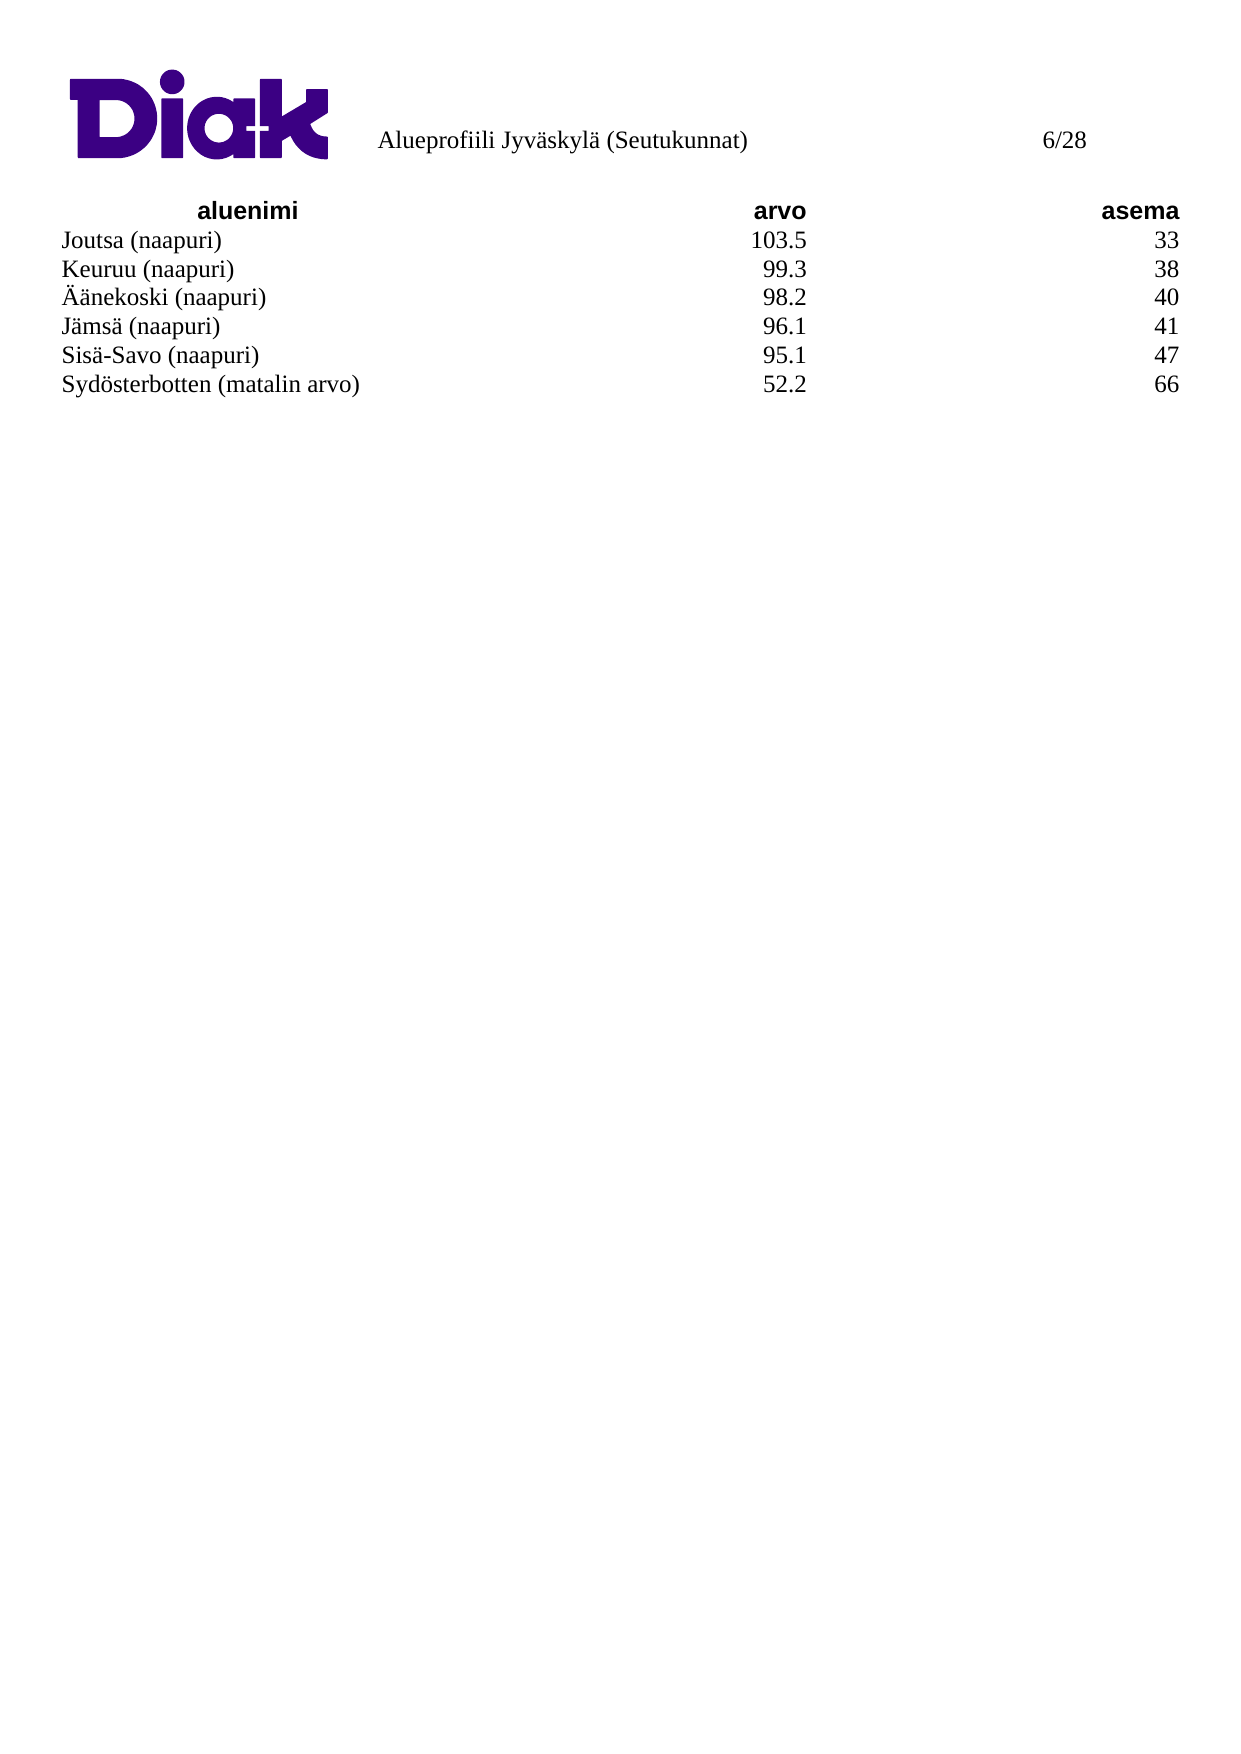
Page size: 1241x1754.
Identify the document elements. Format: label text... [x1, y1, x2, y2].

table_cell 98.2 [434, 283, 806, 311]
table_cell 103.5 [434, 225, 806, 254]
table_cell 33 [806, 225, 1179, 254]
table_cell 52.2 [434, 369, 806, 397]
table_cell 96.1 [434, 311, 806, 340]
table_cell 66 [806, 369, 1179, 397]
table_cell 41 [806, 311, 1179, 340]
table_cell Äänekoski (naapuri) [61, 283, 434, 311]
table_cell 95.1 [434, 340, 806, 369]
table_cell 99.3 [434, 254, 806, 282]
table_cell 40 [806, 283, 1179, 311]
table_cell Keuruu (naapuri) [61, 254, 434, 282]
table_header aluenimi [61, 196, 434, 225]
table_header asema [806, 196, 1179, 225]
table_cell Sydösterbotten (matalin arvo) [61, 369, 434, 397]
table_cell Sisä-Savo (naapuri) [61, 340, 434, 369]
table_cell 47 [806, 340, 1179, 369]
table_header arvo [434, 196, 806, 225]
table_cell 38 [806, 254, 1179, 282]
table_cell Joutsa (naapuri) [61, 225, 434, 254]
table_cell Jämsä (naapuri) [61, 311, 434, 340]
